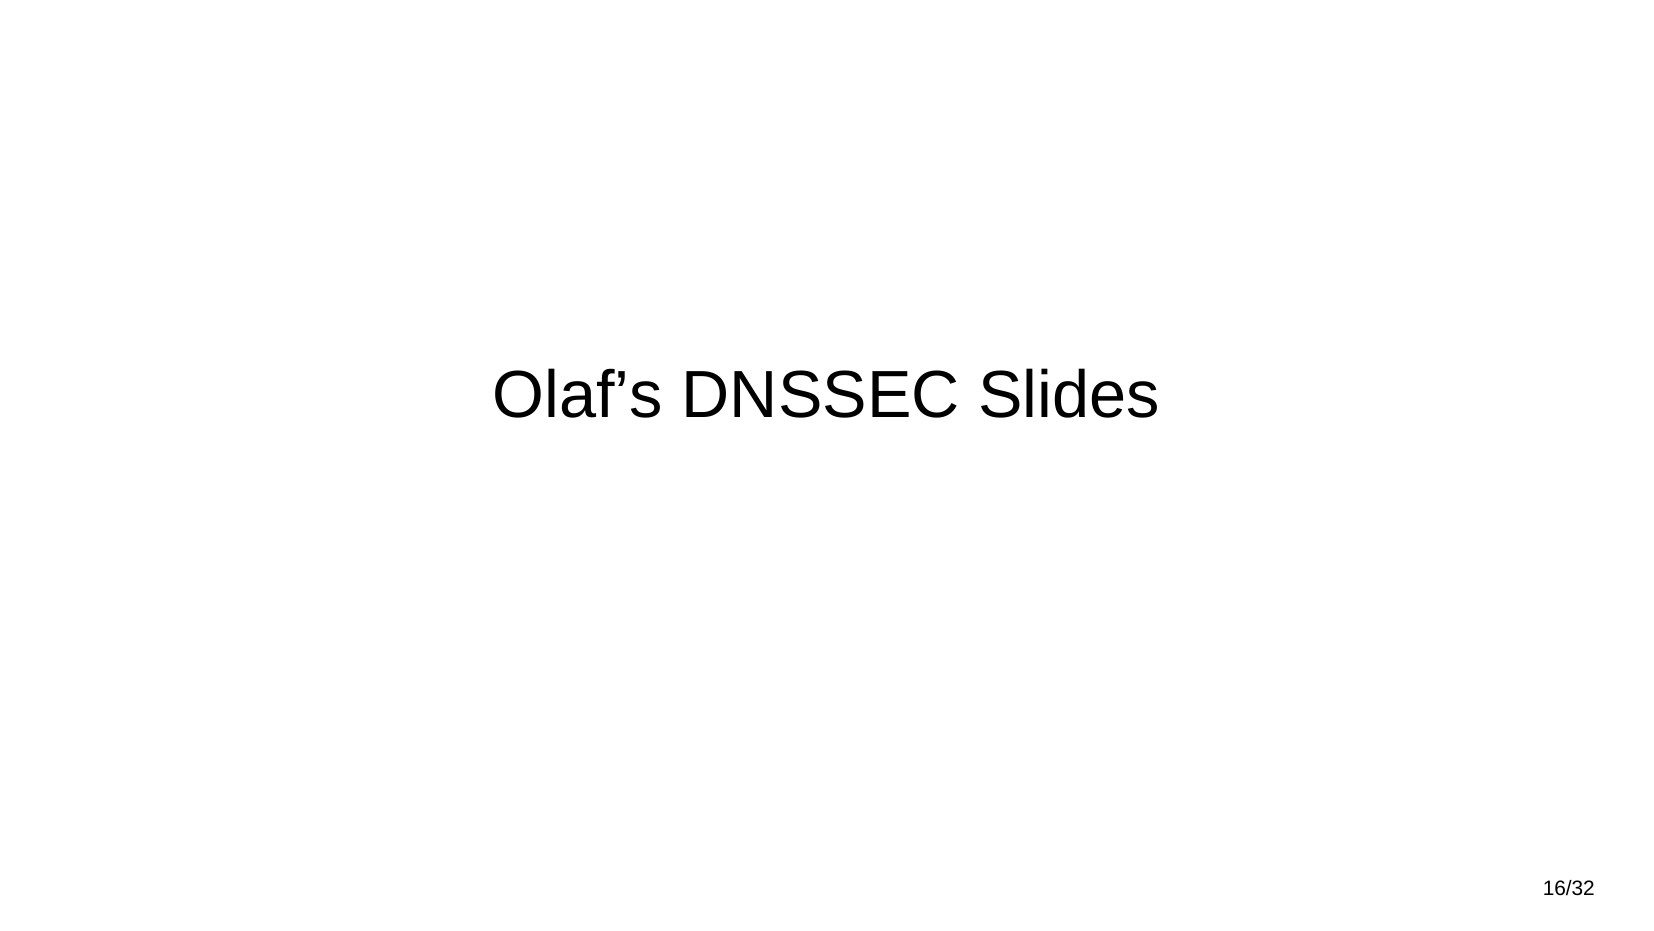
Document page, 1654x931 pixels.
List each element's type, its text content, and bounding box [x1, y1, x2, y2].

text_box Olaf’s DNSSEC Slides [82, 37, 1570, 753]
